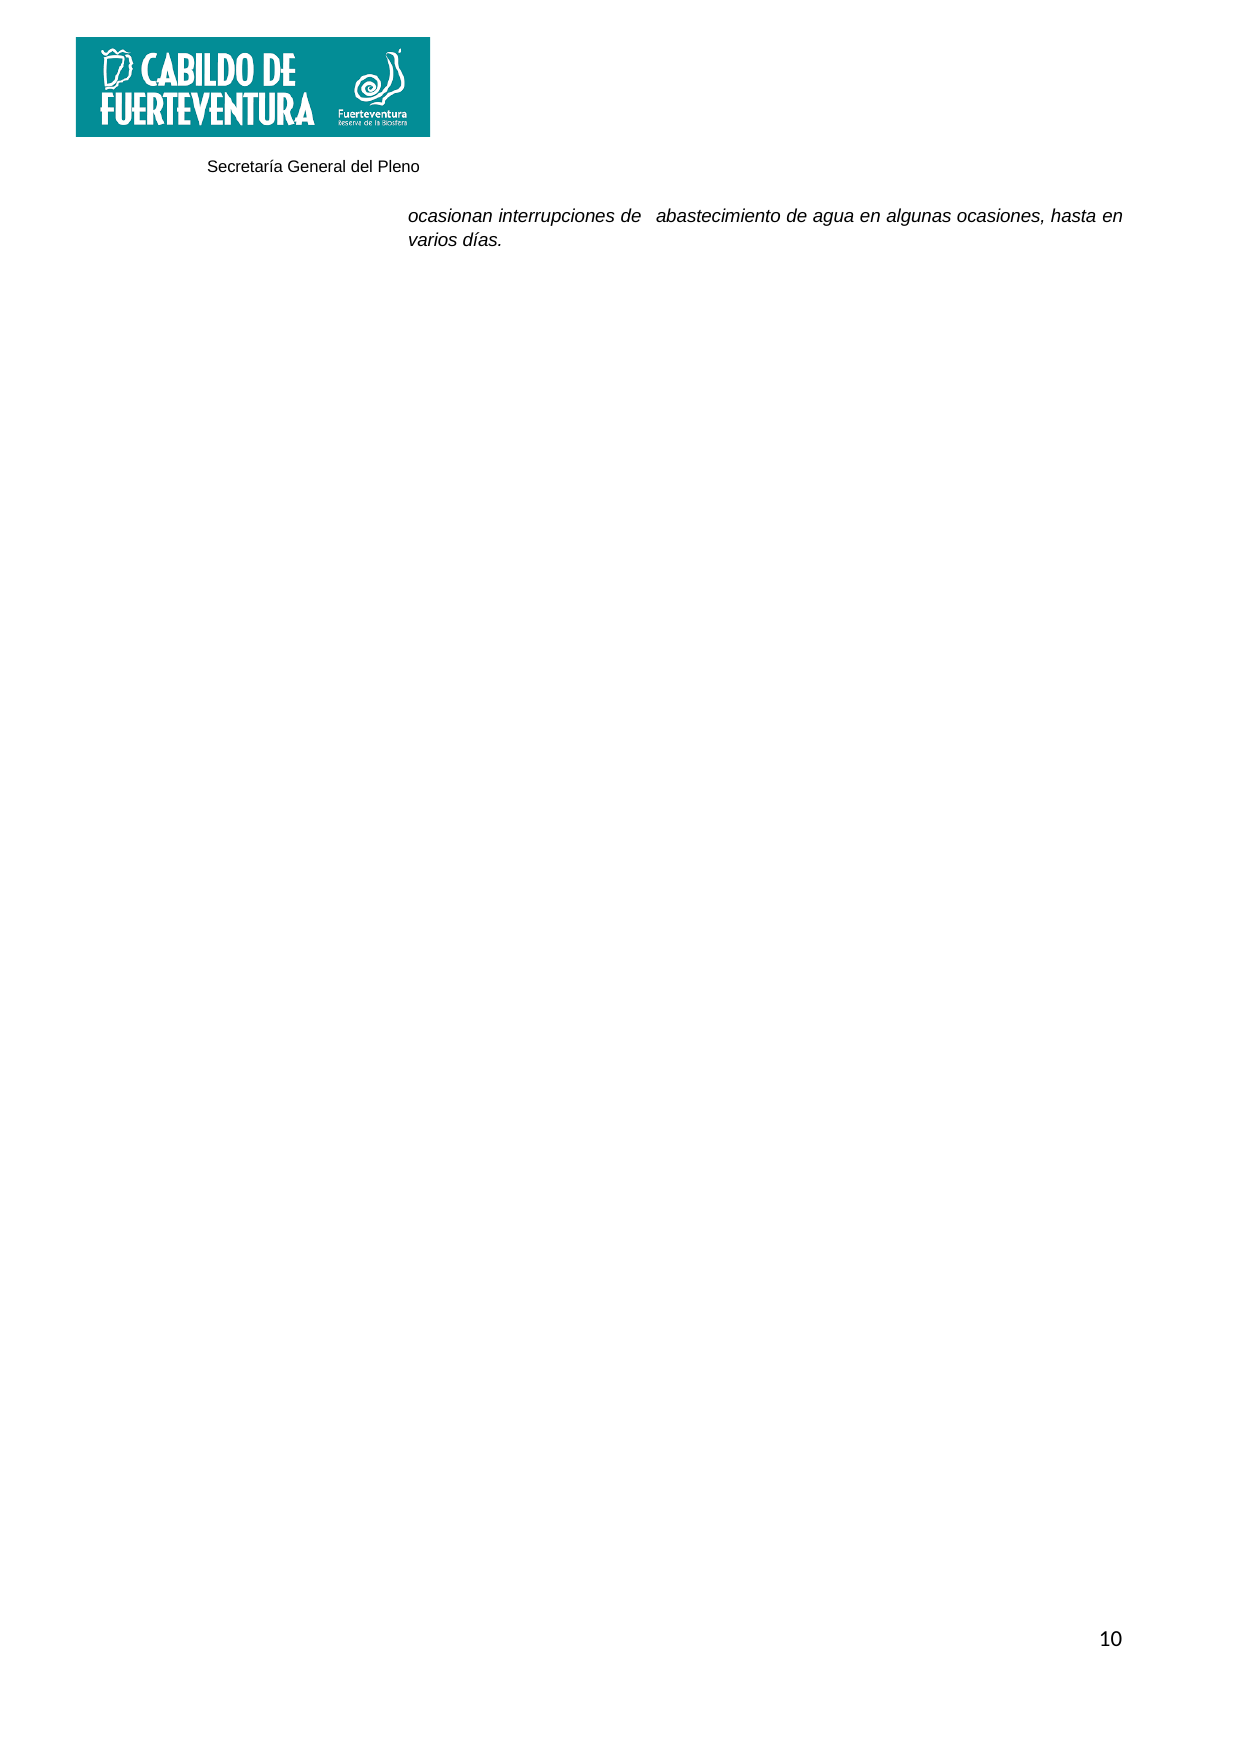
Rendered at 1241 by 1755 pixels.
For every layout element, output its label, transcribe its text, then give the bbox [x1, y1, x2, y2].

list ocasionan interrupciones de abastecimiento de agua en algunas ocasiones, hasta en varios días. [378, 204, 1123, 251]
